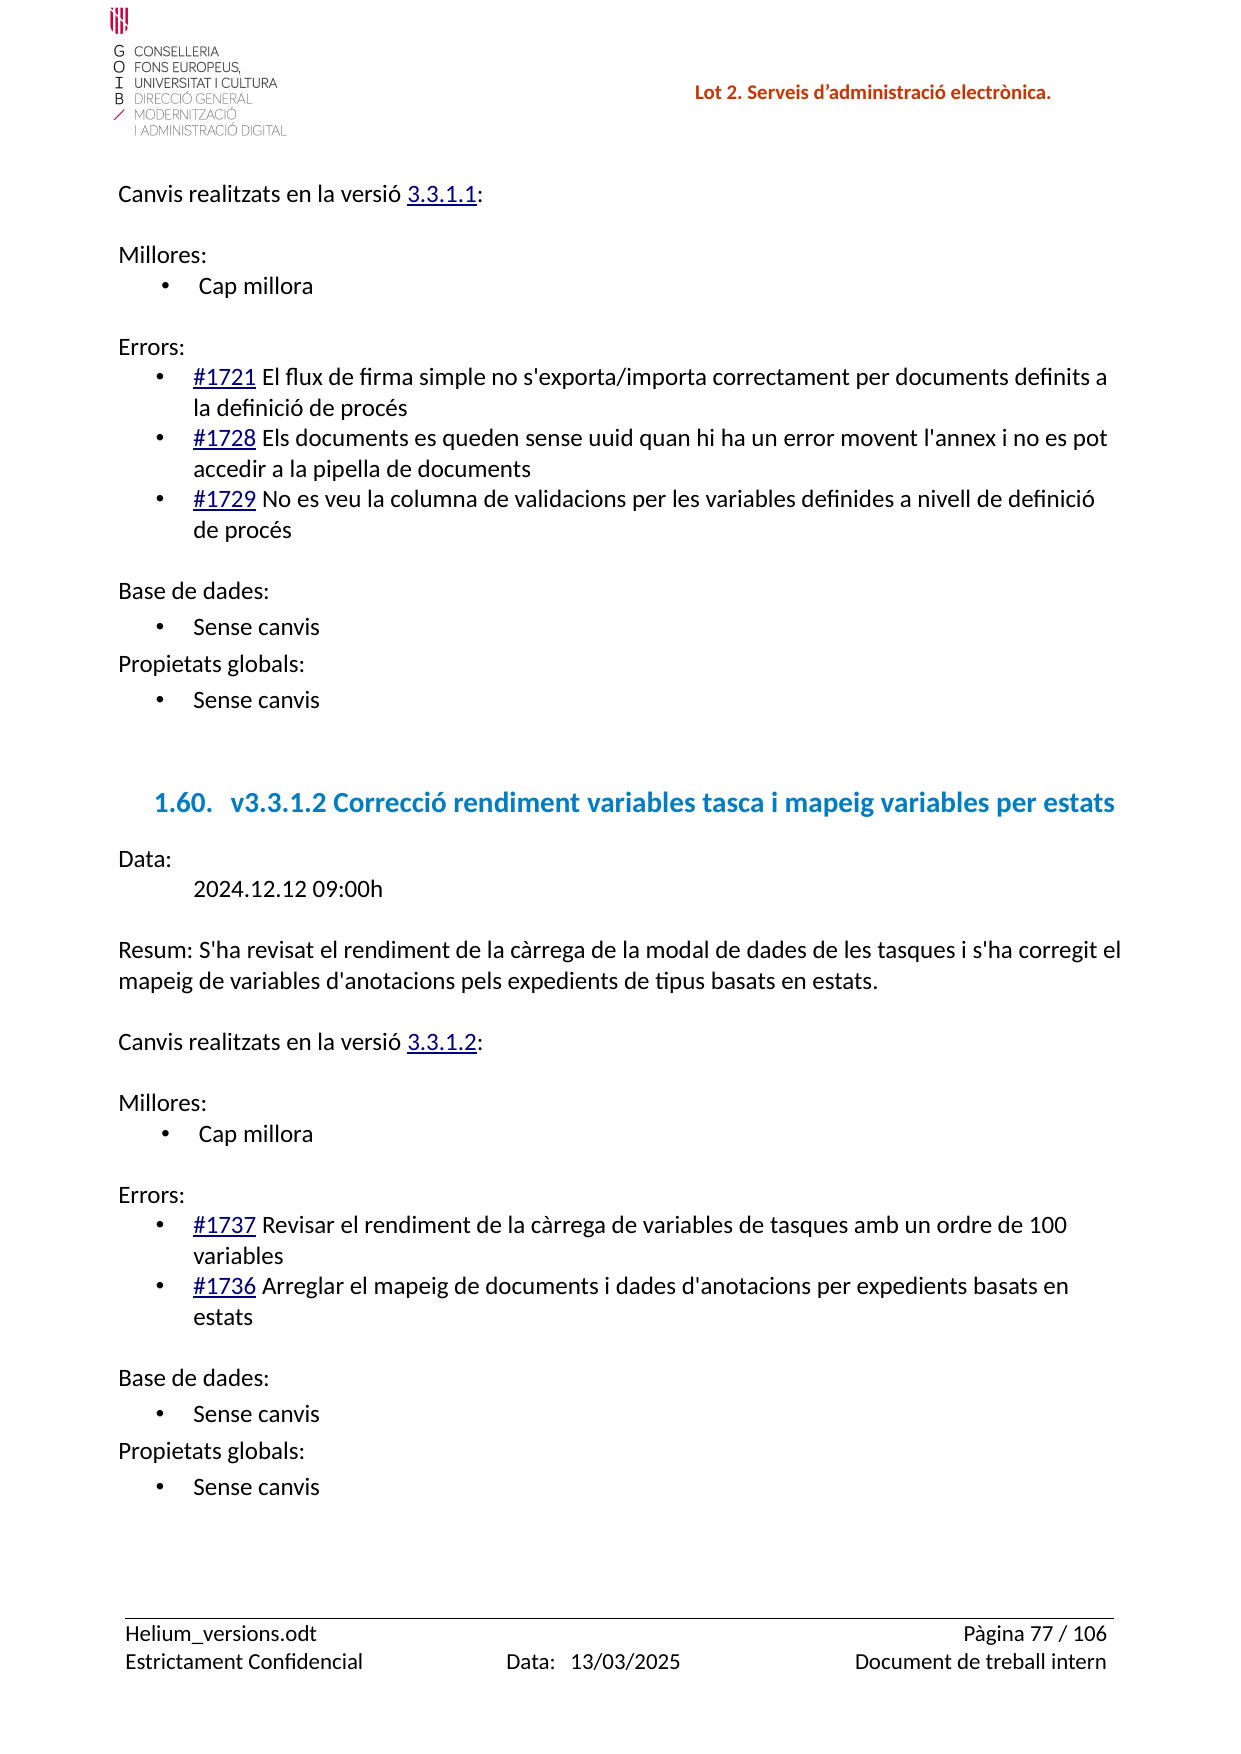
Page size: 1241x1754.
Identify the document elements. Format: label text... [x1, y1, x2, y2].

list Sense canvis [156, 1471, 1122, 1502]
list Cap millora [161, 270, 1122, 300]
text Resum: S'ha revisat el rendiment de la càrrega de la modal de dades de les tasques i s'ha corregit el mapeig de variables d'anotacions pels expedients de tipus basats en estats. [118, 935, 1122, 996]
list #1729 No es veu la columna de validacions per les variables definides a nivell de definició de procés [156, 483, 1122, 544]
text 2024.12.12 09:00h [118, 874, 1122, 904]
subtitle v3.3.1.2 Correcció rendiment variables tasca i mapeig variables per estats [153, 784, 1122, 819]
text Base de dades: [118, 575, 1122, 606]
text Errors: [118, 1179, 1122, 1209]
list Cap millora [161, 1118, 1122, 1148]
list #1728 Els documents es queden sense uuid quan hi ha un error movent l'annex i no es pot accedir a la pipella de documents [156, 422, 1122, 483]
text Canvis realitzats en la versió 3.3.1.1: [118, 178, 1122, 209]
text Propietats globals: [118, 1435, 1122, 1465]
list Sense canvis [156, 1398, 1122, 1429]
text Millores: [118, 239, 1122, 270]
list #1737 Revisar el rendiment de la càrrega de variables de tasques amb un ordre de 100 variables [156, 1209, 1122, 1270]
text Millores: [118, 1087, 1122, 1118]
list #1721 El flux de firma simple no s'exporta/importa correctament per documents definits a la definició de procés [156, 361, 1122, 422]
list Sense canvis [156, 684, 1122, 715]
list Sense canvis [156, 611, 1122, 642]
text Base de dades: [118, 1362, 1122, 1392]
list #1736 Arreglar el mapeig de documents i dades d'anotacions per expedients basats en estats [156, 1270, 1122, 1331]
text Data: [118, 843, 1122, 874]
text Propietats globals: [118, 648, 1122, 678]
text Canvis realitzats en la versió 3.3.1.2: [118, 1026, 1122, 1057]
picture [100, 0, 297, 144]
text Errors: [118, 331, 1122, 361]
